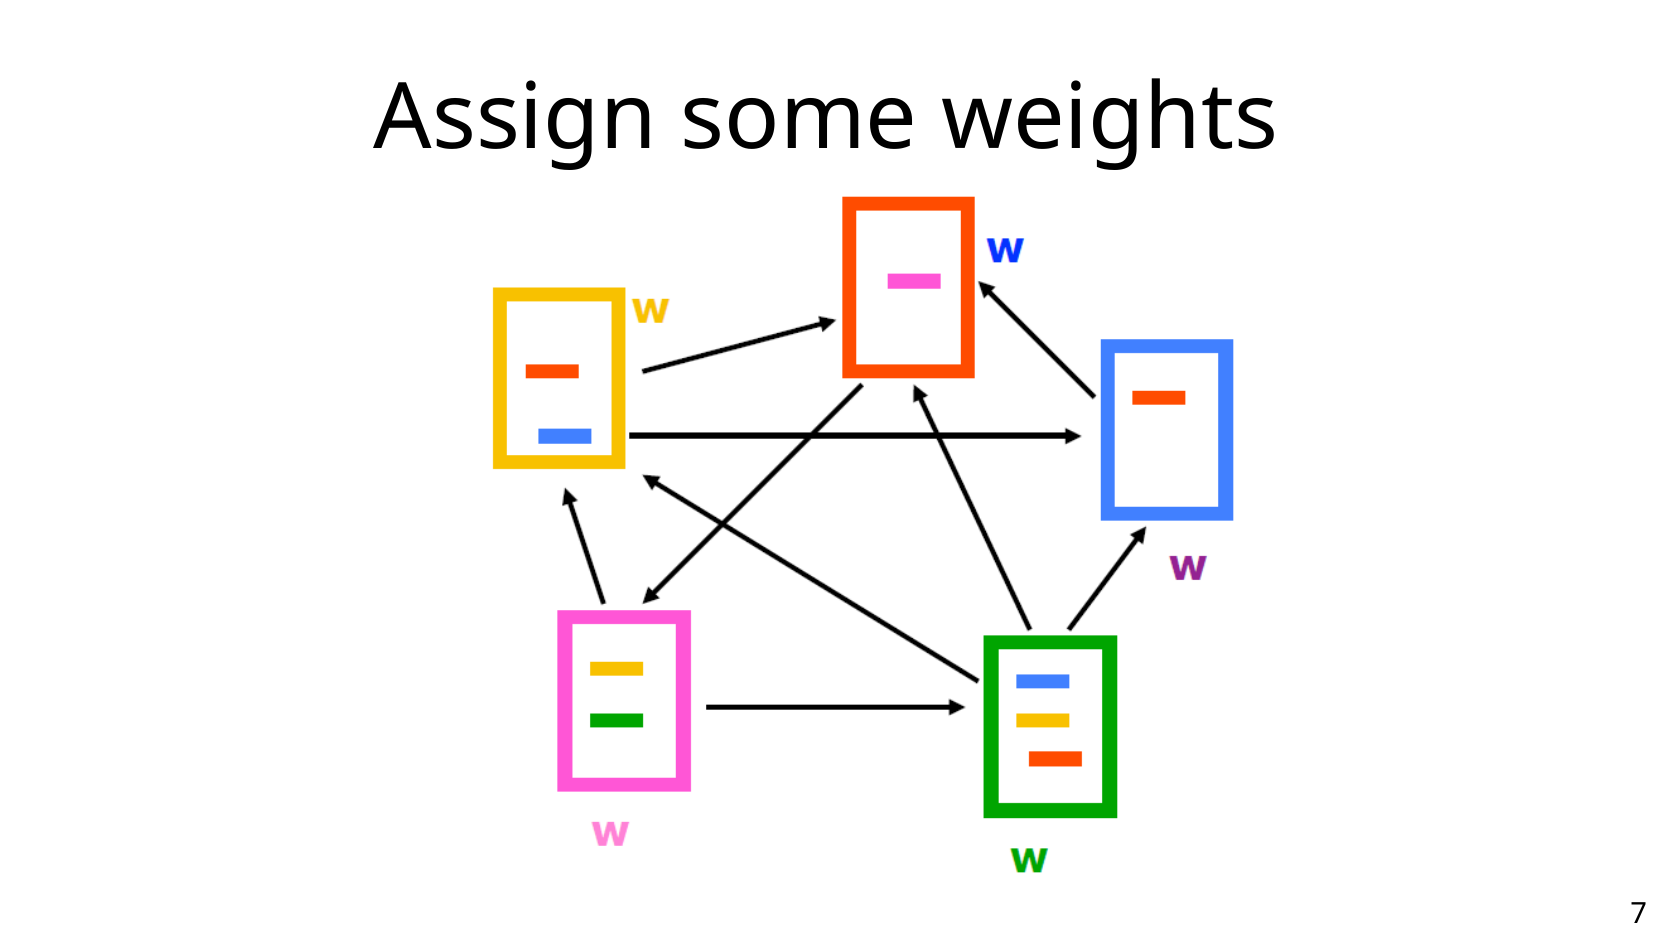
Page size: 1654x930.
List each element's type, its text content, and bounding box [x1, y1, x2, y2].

picture [478, 225, 1246, 909]
title Assign some weights [82, 1, 1571, 225]
